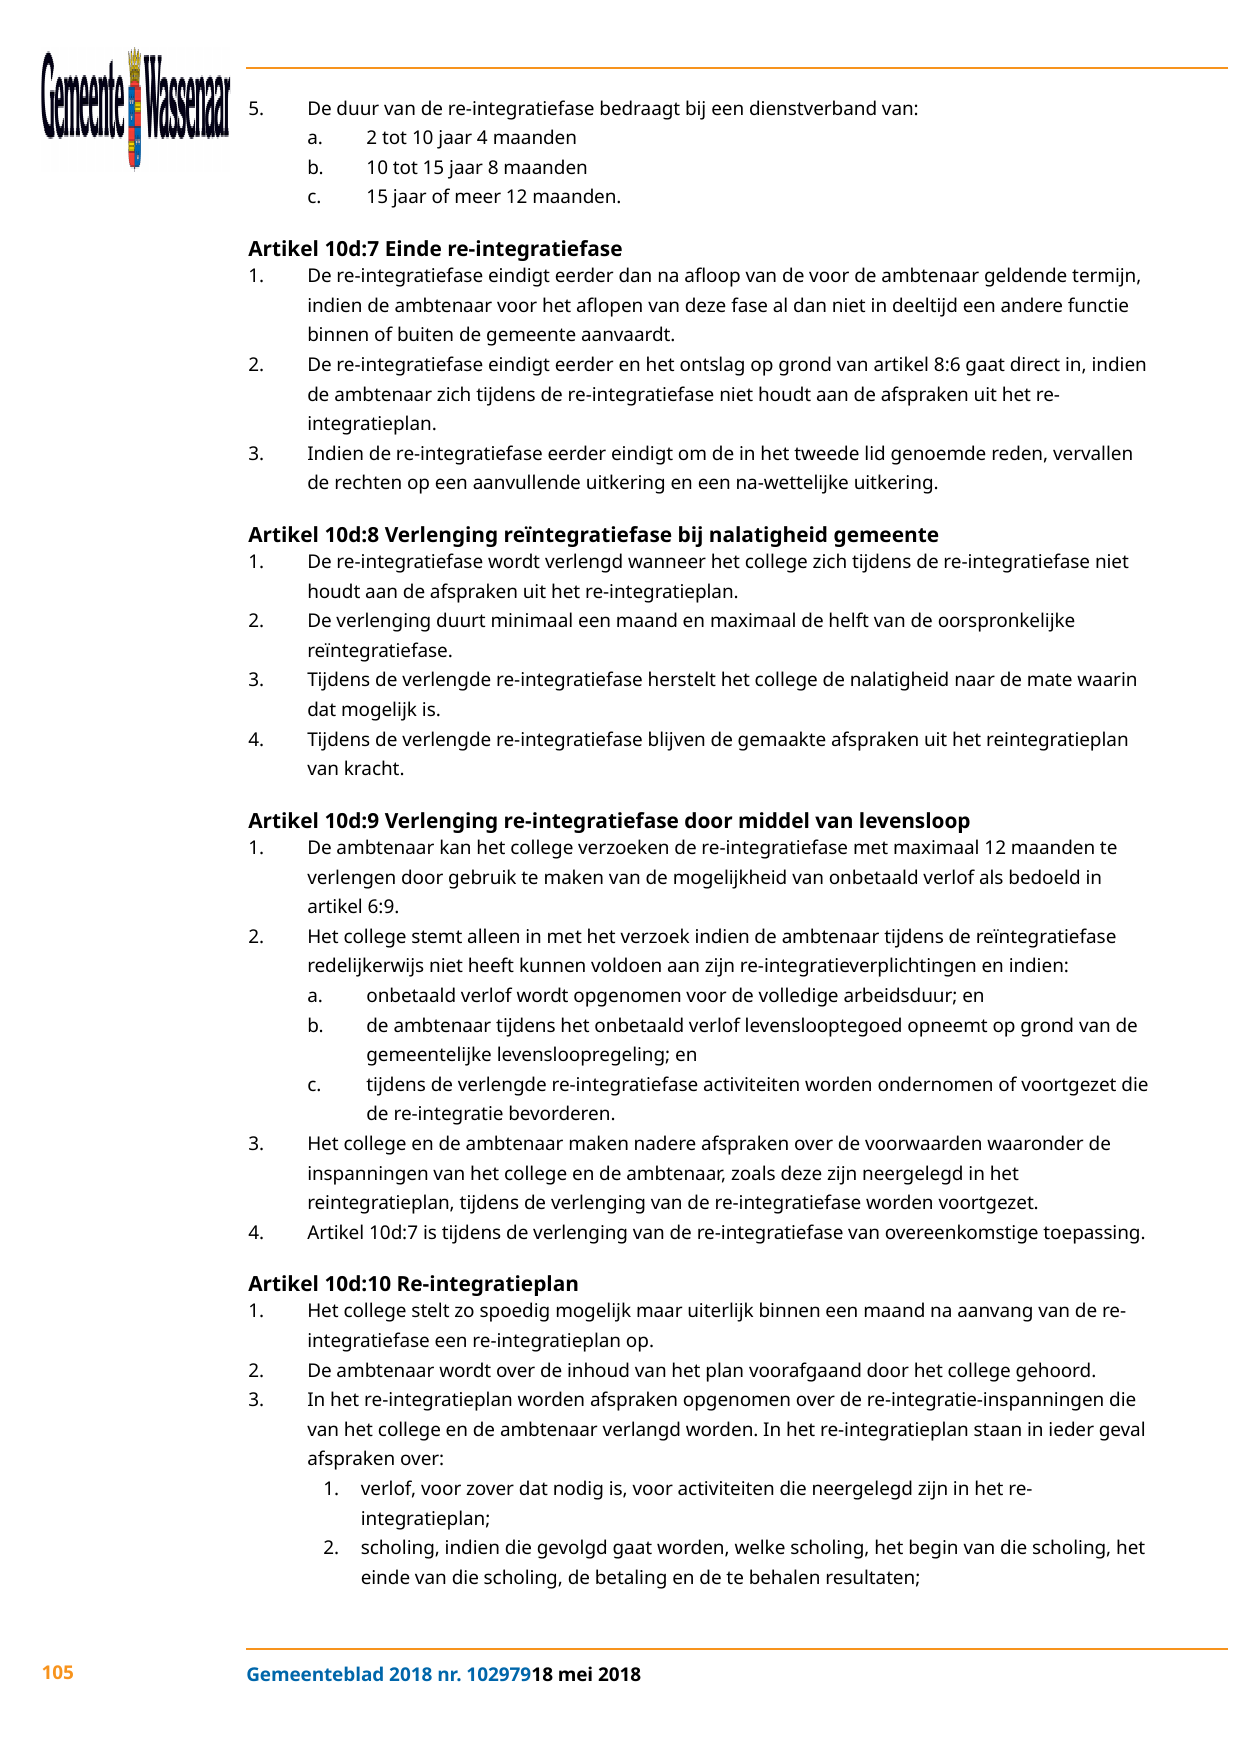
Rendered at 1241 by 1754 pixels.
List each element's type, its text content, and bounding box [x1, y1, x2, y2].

picture [41, 47, 231, 172]
list De re-integratiefase wordt verlengd wanneer het college zich tijdens de re-integratiefase niet houdt aan de afspraken uit het re-integratieplan. [248, 548, 1152, 604]
list 10 tot 15 jaar 8 maanden [307, 154, 1152, 180]
list Het college en de ambtenaar maken nadere afspraken over de voorwaarden waaronder de inspanningen van het college en de ambtenaar, zoals deze zijn neergelegd in het reintegratieplan, tijdens de verlenging van de re-integratiefase worden voortgezet. [248, 1130, 1152, 1215]
list de ambtenaar tijdens het onbetaald verlof levenslooptegoed opneemt op grond van de gemeentelijke levensloopregeling; en [307, 1012, 1152, 1067]
text Artikel 10d:10 Re-integratieplan [248, 1269, 1152, 1298]
list De verlenging duurt minimaal een maand en maximaal de helft van de oorspronkelijke reïntegratiefase. [248, 607, 1152, 663]
list De ambtenaar kan het college verzoeken de re-integratiefase met maximaal 12 maanden te verlengen door gebruik te maken van de mogelijkheid van onbetaald verlof als bedoeld in artikel 6:9. [248, 834, 1152, 919]
list De re-integratiefase eindigt eerder dan na afloop van de voor de ambtenaar geldende termijn, indien de ambtenaar voor het aflopen van deze fase al dan niet in deeltijd een andere functie binnen of buiten de gemeente aanvaardt. [248, 262, 1152, 347]
list verlof, voor zover dat nodig is, voor activiteiten die neergelegd zijn in het re-integratieplan; [323, 1475, 1152, 1531]
list Het college stelt zo spoedig mogelijk maar uiterlijk binnen een maand na aanvang van de re-integratiefase een re-integratieplan op. [248, 1298, 1152, 1353]
list 2 tot 10 jaar 4 maanden [307, 124, 1152, 150]
list Tijdens de verlengde re-integratiefase herstelt het college de nalatigheid naar de mate waarin dat mogelijk is. [248, 667, 1152, 722]
text Artikel 10d:9 Verlenging re-integratiefase door middel van levensloop [248, 806, 1152, 834]
list De duur van de re-integratiefase bedraagt bij een dienstverband van: [248, 95, 1152, 121]
list 15 jaar of meer 12 maanden. [307, 183, 1152, 209]
list scholing, indien die gevolgd gaat worden, welke scholing, het begin van die scholing, het einde van die scholing, de betaling en de te behalen resultaten; [323, 1534, 1152, 1590]
text Artikel 10d:8 Verlenging reïntegratiefase bij nalatigheid gemeente [248, 520, 1152, 548]
text Artikel 10d:7 Einde re-integratiefase [248, 234, 1152, 262]
list In het re-integratieplan worden afspraken opgenomen over de re-integratie-inspanningen die van het college en de ambtenaar verlangd worden. In het re-integratieplan staan in ieder geval afspraken over: [248, 1386, 1152, 1471]
list onbetaald verlof wordt opgenomen voor de volledige arbeidsduur; en [307, 982, 1152, 1008]
list Artikel 10d:7 is tijdens de verlenging van de re-integratiefase van overeenkomstige toepassing. [248, 1219, 1152, 1244]
list tijdens de verlengde re-integratiefase activiteiten worden ondernomen of voortgezet die de re-integratie bevorderen. [307, 1071, 1152, 1126]
list De re-integratiefase eindigt eerder en het ontslag op grond van artikel 8:6 gaat direct in, indien de ambtenaar zich tijdens de re-integratiefase niet houdt aan de afspraken uit het re-integratieplan. [248, 351, 1152, 436]
list Het college stemt alleen in met het verzoek indien de ambtenaar tijdens de reïntegratiefase redelijkerwijs niet heeft kunnen voldoen aan zijn re-integratieverplichtingen en indien: [248, 923, 1152, 978]
list Indien de re-integratiefase eerder eindigt om de in het tweede lid genoemde reden, vervallen de rechten op een aanvullende uitkering en een na-wettelijke uitkering. [248, 440, 1152, 495]
list Tijdens de verlengde re-integratiefase blijven de gemaakte afspraken uit het reintegratieplan van kracht. [248, 726, 1152, 781]
list De ambtenaar wordt over de inhoud van het plan voorafgaand door het college gehoord. [248, 1357, 1152, 1383]
